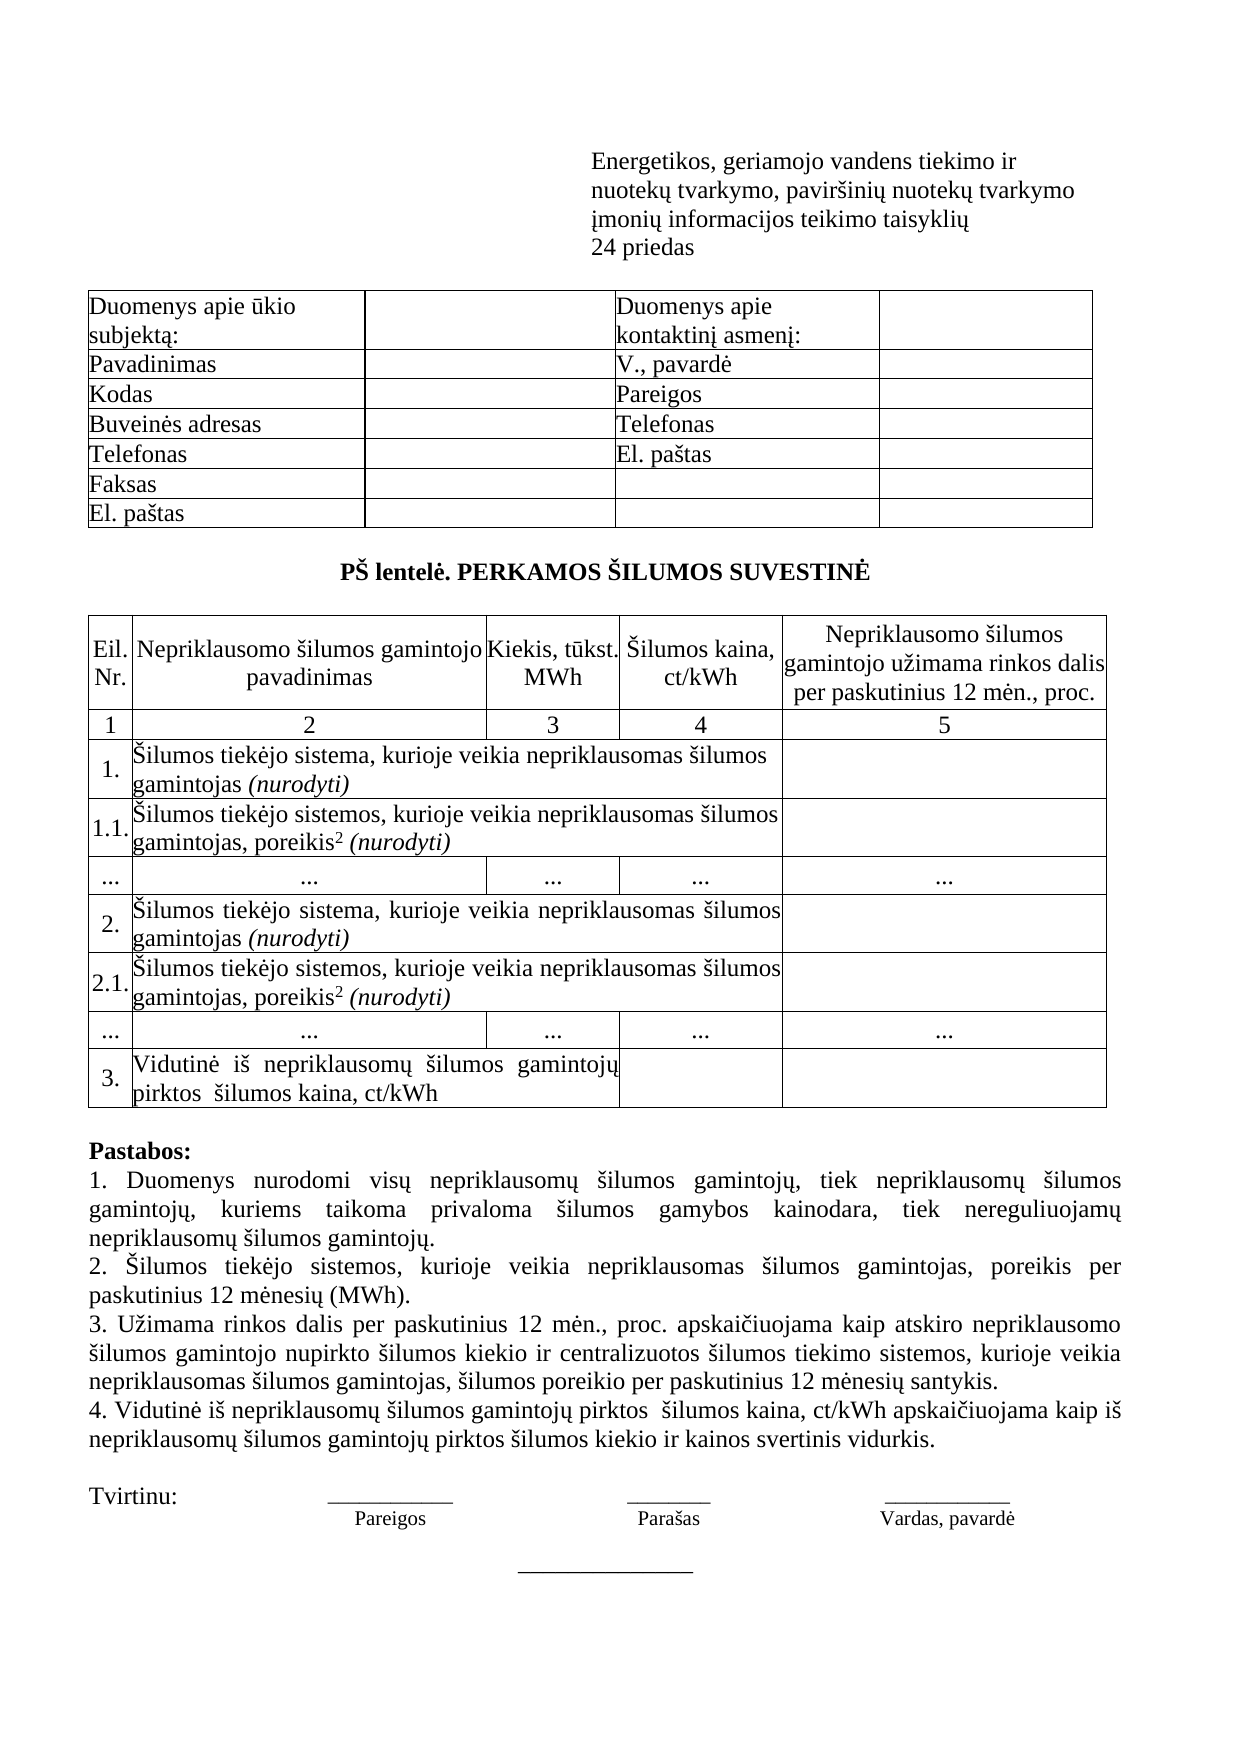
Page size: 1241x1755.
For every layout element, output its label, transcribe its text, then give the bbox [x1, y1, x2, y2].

table_cell [616, 469, 879, 497]
table_cell 1.1. [89, 799, 132, 856]
table_cell [783, 799, 1106, 856]
table_cell [366, 439, 615, 468]
table_cell [880, 409, 1092, 438]
table_cell ... [133, 1012, 486, 1048]
table_cell Pareigos [616, 379, 879, 408]
table_cell [783, 953, 1106, 1011]
table_cell 2.1. [89, 953, 132, 1011]
table_cell Šilumos tiekėjo sistema, kurioje veikia nepriklausomas šilumos gamintojas (nurodyti) [133, 740, 782, 798]
table_cell 4 [620, 710, 782, 739]
table_cell [783, 1049, 1106, 1107]
table_cell [783, 895, 1106, 952]
text Pastabos: [89, 1136, 1122, 1165]
text Energetikos, geriamojo vandens tiekimo ir [591, 146, 1122, 175]
table_cell [783, 740, 1106, 798]
table_cell 1. [89, 740, 132, 798]
table_cell ... [487, 857, 619, 894]
table_cell [880, 379, 1092, 408]
table_header Duomenys apie ūkio subjektą: [89, 291, 364, 348]
text 24 priedas [591, 232, 1122, 261]
table_cell Šilumos tiekėjo sistemos, kurioje veikia nepriklausomas šilumos gamintojas, poreikis2 (nurodyti) [133, 953, 782, 1011]
table_header Tvirtinu: [89, 1481, 245, 1547]
table_cell ... [89, 857, 132, 894]
table_cell ... [620, 1012, 782, 1048]
table_cell 2. [89, 895, 132, 952]
table_cell 1 [89, 710, 132, 739]
table_cell Telefonas [89, 439, 364, 468]
table_cell [616, 499, 879, 527]
table_cell [366, 350, 615, 378]
table_cell [366, 499, 615, 527]
table_cell Buveinės adresas [89, 409, 364, 438]
table_cell ... [783, 1012, 1106, 1048]
table_header ________ Parašas [536, 1481, 802, 1547]
table_header [880, 291, 1092, 348]
table_header ____________ Pareigos [245, 1481, 536, 1547]
table_cell 5 [783, 710, 1106, 739]
table_cell El. paštas [89, 499, 364, 527]
table_cell V., pavardė [616, 350, 879, 378]
table_header Nepriklausomo šilumos gamintojo pavadinimas [133, 616, 486, 709]
table_cell [620, 1049, 782, 1107]
table_cell ... [783, 857, 1106, 894]
table_cell [366, 409, 615, 438]
table_header Šilumos kaina, ct/kWh [620, 616, 782, 709]
text ______________ [89, 1547, 1122, 1576]
table_cell ... [133, 857, 486, 894]
table_cell [366, 379, 615, 408]
table_cell [880, 469, 1092, 497]
table_cell [366, 469, 615, 497]
table_header Eil. Nr. [89, 616, 132, 709]
table_cell ... [487, 1012, 619, 1048]
text įmonių informacijos teikimo taisyklių [591, 204, 1122, 232]
text 2. Šilumos tiekėjo sistemos, kurioje veikia nepriklausomas šilumos gamintojas, poreikis per paskutinius 12 mėnesių (MWh). [89, 1251, 1122, 1309]
table_cell Kodas [89, 379, 364, 408]
table_header Nepriklausomo šilumos gamintojo užimama rinkos dalis per paskutinius 12 mėn., proc. [783, 616, 1106, 709]
table_cell 3. [89, 1049, 132, 1107]
table_cell El. paštas [616, 439, 879, 468]
table_header Duomenys apie kontaktinį asmenį: [616, 291, 879, 348]
table_cell [880, 499, 1092, 527]
table_cell Faksas [89, 469, 364, 497]
table_cell 2 [133, 710, 486, 739]
table_cell [880, 439, 1092, 468]
table_cell Vidutinė iš nepriklausomų šilumos gamintojų pirktos šilumos kaina, ct/kWh [133, 1049, 619, 1107]
table_header [366, 291, 615, 348]
table_cell 3 [487, 710, 619, 739]
text nuotekų tvarkymo, paviršinių nuotekų tvarkymo [591, 175, 1122, 204]
text 3. Užimama rinkos dalis per paskutinius 12 mėn., proc. apskaičiuojama kaip atskiro nepriklausomo šilumos gamintojo nupirkto šilumos kiekio ir centralizuotos šilumos tiekimo sistemos, kurioje veikia nepriklausomas šilumos gamintojas, šilumos poreikio per paskutinius 12 mėnesių santykis. [89, 1309, 1122, 1395]
text 4. Vidutinė iš nepriklausomų šilumos gamintojų pirktos šilumos kaina, ct/kWh apskaičiuojama kaip iš nepriklausomų šilumos gamintojų pirktos šilumos kiekio ir kainos svertinis vidurkis. [89, 1395, 1122, 1453]
table_header Kiekis, tūkst. MWh [487, 616, 619, 709]
text PŠ lentelė. PERKAMOS ŠILUMOS SUVESTINĖ [89, 557, 1122, 586]
table_cell ... [620, 857, 782, 894]
text 1. Duomenys nurodomi visų nepriklausomų šilumos gamintojų, tiek nepriklausomų šilumos gamintojų, kuriems taikoma privaloma šilumos gamybos kainodara, tiek nereguliuojamų nepriklausomų šilumos gamintojų. [89, 1165, 1122, 1251]
table_cell Telefonas [616, 409, 879, 438]
table_cell Pavadinimas [89, 350, 364, 378]
table_cell ... [89, 1012, 132, 1048]
table_cell Šilumos tiekėjo sistema, kurioje veikia nepriklausomas šilumos gamintojas (nurodyti) [133, 895, 782, 952]
table_cell [880, 350, 1092, 378]
table_header ____________ Vardas, pavardė [802, 1481, 1092, 1547]
table_cell Šilumos tiekėjo sistemos, kurioje veikia nepriklausomas šilumos gamintojas, poreikis2 (nurodyti) [133, 799, 782, 856]
